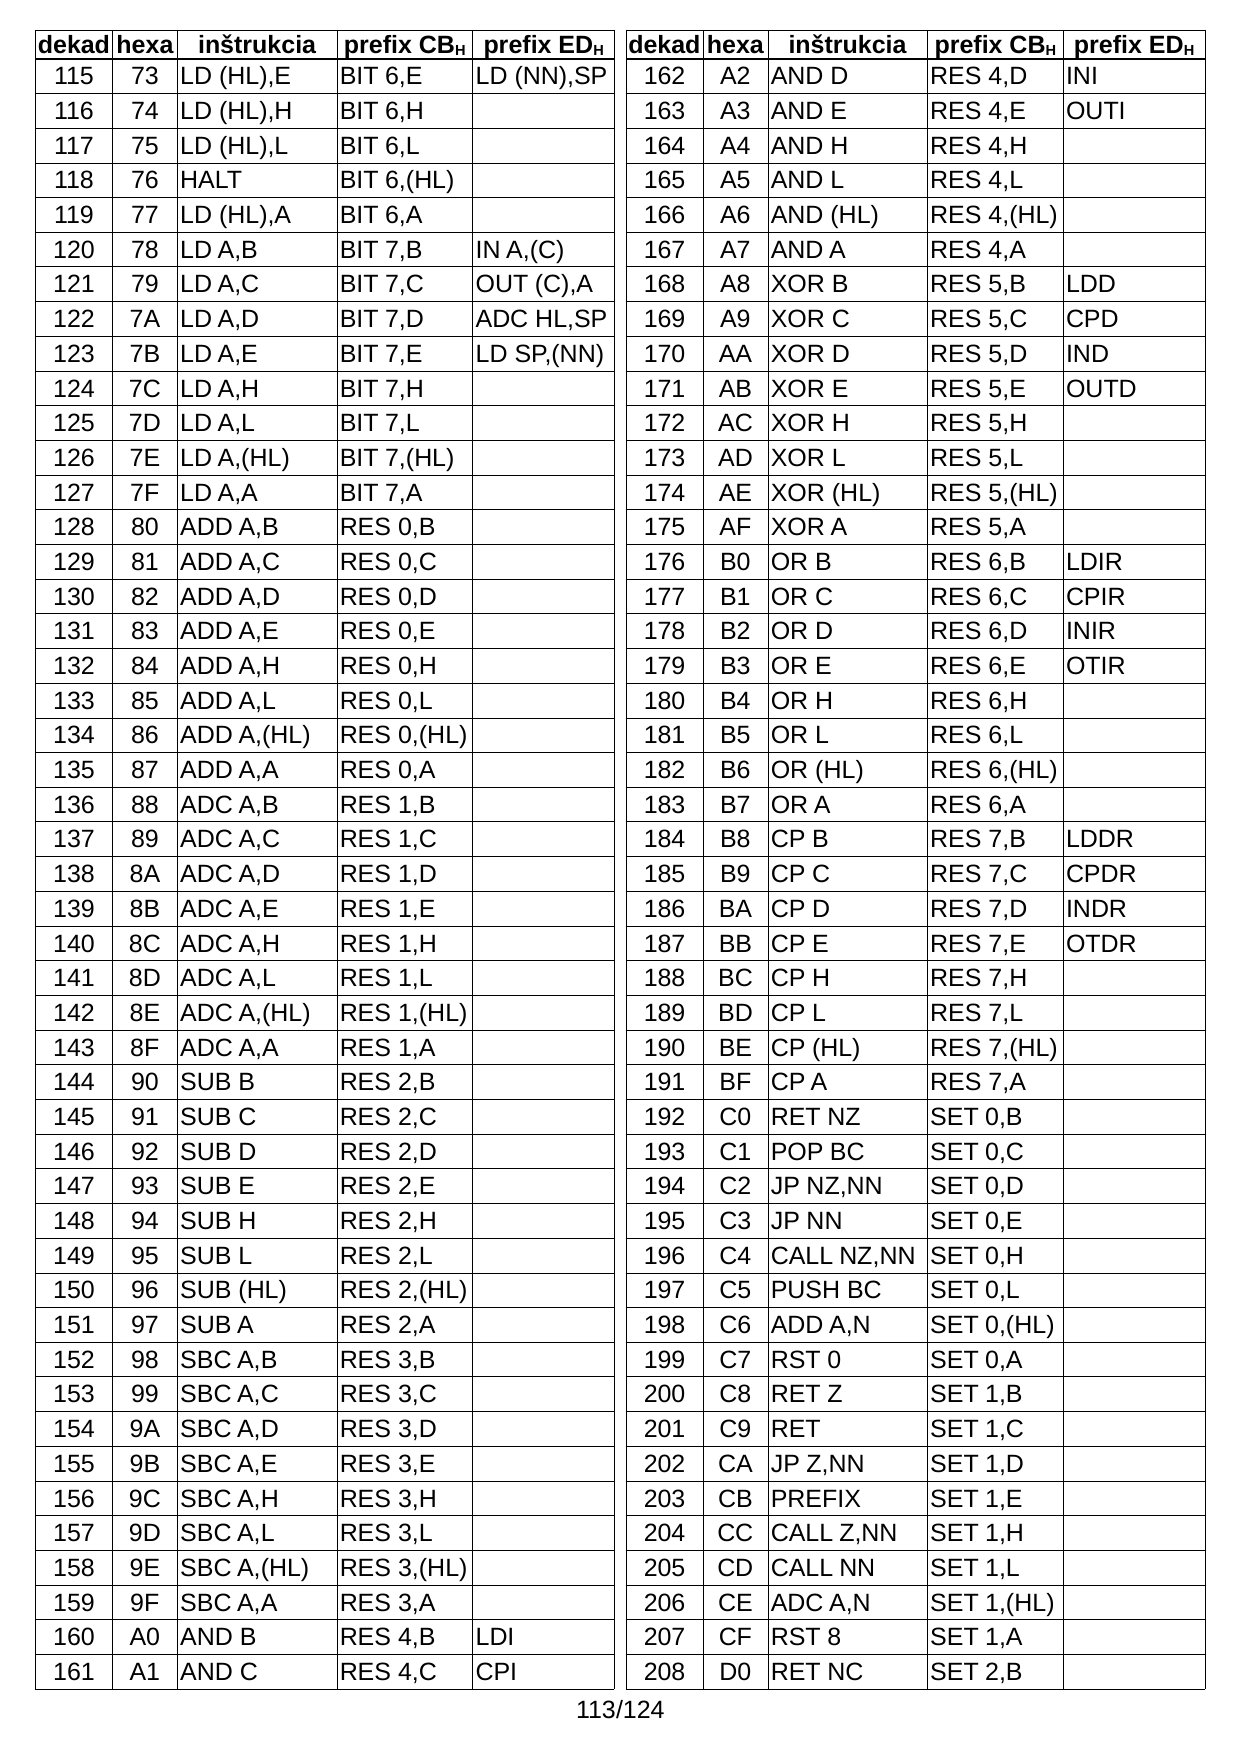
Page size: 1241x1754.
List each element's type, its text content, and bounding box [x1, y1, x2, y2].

table_cell SBC A,E [178, 1447, 337, 1481]
table_header prefix EDH [1064, 31, 1205, 58]
table_cell 148 [36, 1204, 112, 1238]
table_cell [473, 1274, 614, 1307]
table_cell RES 1,(HL) [338, 996, 472, 1029]
table_cell [473, 753, 614, 787]
table_cell 77 [113, 198, 177, 232]
table_cell A4 [704, 129, 768, 162]
table_cell XOR A [769, 510, 927, 544]
table_cell 165 [627, 164, 703, 197]
table_cell [473, 788, 614, 821]
table_cell C2 [704, 1169, 768, 1203]
table_cell LD (HL),H [178, 94, 337, 128]
table_cell B6 [704, 753, 768, 787]
table_cell CP E [769, 927, 927, 960]
table_cell 9D [113, 1516, 177, 1550]
table_cell [1064, 164, 1205, 197]
table_cell 87 [113, 753, 177, 787]
table_cell [1064, 129, 1205, 162]
table_cell [473, 476, 614, 509]
table_cell SBC A,C [178, 1377, 337, 1411]
table_cell A8 [704, 267, 768, 301]
table_cell RES 4,E [928, 94, 1063, 128]
table_cell [473, 1377, 614, 1411]
table_cell [473, 857, 614, 891]
table_cell RES 5,B [928, 267, 1063, 301]
table_cell A3 [704, 94, 768, 128]
table_cell CP L [769, 996, 927, 1029]
table_cell A5 [704, 164, 768, 197]
table_cell 122 [36, 302, 112, 336]
table_cell CP A [769, 1065, 927, 1099]
table_cell A1 [113, 1655, 177, 1689]
table_cell CALL NZ,NN [769, 1239, 927, 1272]
table_cell BIT 7,H [338, 372, 472, 405]
table_cell RES 4,(HL) [928, 198, 1063, 232]
table_cell 140 [36, 927, 112, 960]
table_cell OUTD [1064, 372, 1205, 405]
table_cell [1064, 719, 1205, 752]
table_cell B7 [704, 788, 768, 821]
table_header dekad [36, 31, 112, 58]
table_cell 170 [627, 337, 703, 371]
table_cell RES 1,A [338, 1031, 472, 1064]
table_cell 130 [36, 580, 112, 613]
table_cell 201 [627, 1412, 703, 1446]
table_cell AB [704, 372, 768, 405]
table_cell B4 [704, 684, 768, 717]
table_cell 128 [36, 510, 112, 544]
table_cell 8A [113, 857, 177, 891]
table_cell LDIR [1064, 545, 1205, 579]
table_cell RES 2,E [338, 1169, 472, 1203]
table_cell [473, 961, 614, 995]
table_cell RES 1,B [338, 788, 472, 821]
table_cell 7E [113, 441, 177, 474]
table_cell [1064, 1065, 1205, 1099]
table_cell 116 [36, 94, 112, 128]
table_cell ADD A,C [178, 545, 337, 579]
table_cell SUB (HL) [178, 1274, 337, 1307]
table_cell RES 3,E [338, 1447, 472, 1481]
table_cell [1064, 1655, 1205, 1689]
table_cell [1064, 198, 1205, 232]
table_cell IND [1064, 337, 1205, 371]
table_cell RES 2,L [338, 1239, 472, 1272]
table_cell RES 0,B [338, 510, 472, 544]
table_cell RES 2,(HL) [338, 1274, 472, 1307]
table_cell [473, 372, 614, 405]
table_cell B2 [704, 614, 768, 648]
table_cell [473, 510, 614, 544]
table_cell RET Z [769, 1377, 927, 1411]
table_cell RES 6,(HL) [928, 753, 1063, 787]
table_cell OR H [769, 684, 927, 717]
table_cell BIT 6,E [338, 60, 472, 93]
table_cell BD [704, 996, 768, 1029]
table_cell [473, 1308, 614, 1342]
table_cell 193 [627, 1135, 703, 1168]
table_cell LDD [1064, 267, 1205, 301]
table_cell [1064, 1100, 1205, 1134]
table_cell RES 2,D [338, 1135, 472, 1168]
table_cell CP H [769, 961, 927, 995]
table_cell SBC A,D [178, 1412, 337, 1446]
table_cell RES 3,A [338, 1586, 472, 1619]
table_cell ADD A,B [178, 510, 337, 544]
table_cell RES 6,E [928, 649, 1063, 683]
table_cell ADC A,D [178, 857, 337, 891]
table_cell BIT 6,A [338, 198, 472, 232]
table_cell 150 [36, 1274, 112, 1307]
table_cell [473, 1516, 614, 1550]
table_cell 98 [113, 1343, 177, 1376]
table_cell CC [704, 1516, 768, 1550]
table_cell SET 1,D [928, 1447, 1063, 1481]
table_cell ADC A,H [178, 927, 337, 960]
table_cell 8E [113, 996, 177, 1029]
table_cell AND (HL) [769, 198, 927, 232]
table_cell 176 [627, 545, 703, 579]
table_cell 126 [36, 441, 112, 474]
table_cell ADC A,L [178, 961, 337, 995]
table_cell CALL Z,NN [769, 1516, 927, 1550]
table_cell 197 [627, 1274, 703, 1307]
table_cell [473, 94, 614, 128]
table_cell [473, 996, 614, 1029]
table_cell B5 [704, 719, 768, 752]
table_cell SUB H [178, 1204, 337, 1238]
table_cell [1064, 1586, 1205, 1619]
table_cell CF [704, 1620, 768, 1654]
table_cell ADC A,(HL) [178, 996, 337, 1029]
table_cell C7 [704, 1343, 768, 1376]
table_cell 192 [627, 1100, 703, 1134]
table_cell 184 [627, 822, 703, 856]
table_cell [473, 684, 614, 717]
table_cell RES 0,C [338, 545, 472, 579]
table_cell OR B [769, 545, 927, 579]
table_cell CD [704, 1551, 768, 1584]
table_cell B8 [704, 822, 768, 856]
table_cell 198 [627, 1308, 703, 1342]
table_cell AND E [769, 94, 927, 128]
table_cell SET 1,H [928, 1516, 1063, 1550]
table_cell A6 [704, 198, 768, 232]
table_cell RES 5,H [928, 406, 1063, 440]
table_cell POP BC [769, 1135, 927, 1168]
table_cell RES 3,B [338, 1343, 472, 1376]
table_cell RES 3,H [338, 1482, 472, 1515]
table_cell 204 [627, 1516, 703, 1550]
table_cell ADC A,A [178, 1031, 337, 1064]
table_cell BIT 6,H [338, 94, 472, 128]
table_cell 149 [36, 1239, 112, 1272]
table_cell 187 [627, 927, 703, 960]
table_cell B1 [704, 580, 768, 613]
table_cell 81 [113, 545, 177, 579]
table_cell 157 [36, 1516, 112, 1550]
table_cell 169 [627, 302, 703, 336]
table_cell BIT 7,A [338, 476, 472, 509]
table_cell RES 5,D [928, 337, 1063, 371]
table_cell 174 [627, 476, 703, 509]
table_cell ADC A,N [769, 1586, 927, 1619]
table_cell [473, 1204, 614, 1238]
table_cell 91 [113, 1100, 177, 1134]
table_header dekad [627, 31, 703, 58]
table_cell [473, 129, 614, 162]
table_cell LD A,C [178, 267, 337, 301]
table_cell 142 [36, 996, 112, 1029]
table_cell 144 [36, 1065, 112, 1099]
table_cell [1064, 1412, 1205, 1446]
table_cell 207 [627, 1620, 703, 1654]
table_cell SET 1,C [928, 1412, 1063, 1446]
table_cell 158 [36, 1551, 112, 1584]
table_cell B0 [704, 545, 768, 579]
table_cell RES 0,L [338, 684, 472, 717]
table_cell [1064, 961, 1205, 995]
table_cell 136 [36, 788, 112, 821]
table_cell 182 [627, 753, 703, 787]
table_cell SET 0,C [928, 1135, 1063, 1168]
table_cell OUTI [1064, 94, 1205, 128]
table_cell BIT 6,(HL) [338, 164, 472, 197]
table_cell ADD A,A [178, 753, 337, 787]
table_cell RET [769, 1412, 927, 1446]
table_cell SET 1,L [928, 1551, 1063, 1584]
table_cell RES 4,B [338, 1620, 472, 1654]
table_cell RES 5,(HL) [928, 476, 1063, 509]
table_cell RES 6,D [928, 614, 1063, 648]
table_cell OTIR [1064, 649, 1205, 683]
table_cell [473, 614, 614, 648]
table_cell 166 [627, 198, 703, 232]
table_cell [473, 1239, 614, 1272]
table_cell [1064, 406, 1205, 440]
table_header inštrukcia [178, 31, 337, 58]
table_cell AE [704, 476, 768, 509]
table_cell SET 0,A [928, 1343, 1063, 1376]
table_cell AND L [769, 164, 927, 197]
table_cell B9 [704, 857, 768, 891]
table_cell 9E [113, 1551, 177, 1584]
table_cell RES 3,C [338, 1377, 472, 1411]
table_cell IN A,(C) [473, 233, 614, 266]
table_cell [1064, 1308, 1205, 1342]
table_cell [473, 1551, 614, 1584]
table_cell RES 7,C [928, 857, 1063, 891]
table_cell 134 [36, 719, 112, 752]
table_cell [473, 1169, 614, 1203]
table_cell [1064, 753, 1205, 787]
table_cell CP B [769, 822, 927, 856]
table_cell C3 [704, 1204, 768, 1238]
table_cell 143 [36, 1031, 112, 1064]
table_cell BF [704, 1065, 768, 1099]
table_cell [1064, 1135, 1205, 1168]
table_cell SUB L [178, 1239, 337, 1272]
table_cell ADD A,L [178, 684, 337, 717]
table_cell A2 [704, 60, 768, 93]
table_cell [473, 892, 614, 926]
table_cell CPIR [1064, 580, 1205, 613]
table_cell XOR C [769, 302, 927, 336]
table_cell BE [704, 1031, 768, 1064]
table_cell OTDR [1064, 927, 1205, 960]
table_cell C0 [704, 1100, 768, 1134]
table_cell [473, 649, 614, 683]
table_cell SUB D [178, 1135, 337, 1168]
table_cell LD A,D [178, 302, 337, 336]
table_cell 145 [36, 1100, 112, 1134]
table_cell C1 [704, 1135, 768, 1168]
table_cell ADC A,E [178, 892, 337, 926]
table_cell 7C [113, 372, 177, 405]
table_cell RES 2,A [338, 1308, 472, 1342]
table_cell RES 4,D [928, 60, 1063, 93]
table_cell XOR E [769, 372, 927, 405]
table_cell 129 [36, 545, 112, 579]
table_cell SET 1,(HL) [928, 1586, 1063, 1619]
table_cell RES 7,E [928, 927, 1063, 960]
table_cell 85 [113, 684, 177, 717]
table_cell SET 0,E [928, 1204, 1063, 1238]
table_cell 118 [36, 164, 112, 197]
table_cell AND D [769, 60, 927, 93]
table_cell [1064, 1377, 1205, 1411]
table_cell [473, 1482, 614, 1515]
table_cell 92 [113, 1135, 177, 1168]
table_cell 115 [36, 60, 112, 93]
table_cell [1064, 1482, 1205, 1515]
table_cell AND C [178, 1655, 337, 1689]
table_cell 8D [113, 961, 177, 995]
table_cell A0 [113, 1620, 177, 1654]
table_cell LD A,(HL) [178, 441, 337, 474]
table_cell 195 [627, 1204, 703, 1238]
table_cell CE [704, 1586, 768, 1619]
table_cell RES 5,E [928, 372, 1063, 405]
table_cell 137 [36, 822, 112, 856]
table_cell SET 2,B [928, 1655, 1063, 1689]
table_cell SET 0,D [928, 1169, 1063, 1203]
table_cell RES 1,H [338, 927, 472, 960]
table_cell SUB C [178, 1100, 337, 1134]
table_cell RES 0,(HL) [338, 719, 472, 752]
table_cell 196 [627, 1239, 703, 1272]
table_cell OR (HL) [769, 753, 927, 787]
table_cell [1064, 1620, 1205, 1654]
table_cell [473, 1412, 614, 1446]
table_cell RES 4,H [928, 129, 1063, 162]
table_cell 168 [627, 267, 703, 301]
table_cell 162 [627, 60, 703, 93]
table_cell RES 4,L [928, 164, 1063, 197]
table_cell 190 [627, 1031, 703, 1064]
table_cell OR A [769, 788, 927, 821]
table_cell BB [704, 927, 768, 960]
table_cell SUB A [178, 1308, 337, 1342]
table_cell 119 [36, 198, 112, 232]
table_cell ADD A,D [178, 580, 337, 613]
table_cell 8F [113, 1031, 177, 1064]
table_cell RES 6,L [928, 719, 1063, 752]
table_cell XOR B [769, 267, 927, 301]
table_cell B3 [704, 649, 768, 683]
table_cell LD A,H [178, 372, 337, 405]
table_cell [1064, 441, 1205, 474]
table_cell SET 1,E [928, 1482, 1063, 1515]
table_cell RST 8 [769, 1620, 927, 1654]
table_cell [473, 1135, 614, 1168]
table_cell RES 7,D [928, 892, 1063, 926]
table_cell 76 [113, 164, 177, 197]
table_cell 89 [113, 822, 177, 856]
table_cell 121 [36, 267, 112, 301]
table_cell ADD A,E [178, 614, 337, 648]
table_cell CP C [769, 857, 927, 891]
table_cell ADD A,N [769, 1308, 927, 1342]
table_cell 178 [627, 614, 703, 648]
table_cell JP NN [769, 1204, 927, 1238]
table_cell 202 [627, 1447, 703, 1481]
table_cell [1064, 476, 1205, 509]
table_cell RES 2,C [338, 1100, 472, 1134]
table_cell RES 4,C [338, 1655, 472, 1689]
table_cell BC [704, 961, 768, 995]
table_cell 173 [627, 441, 703, 474]
table_cell A7 [704, 233, 768, 266]
table_cell 8B [113, 892, 177, 926]
table_cell RES 5,A [928, 510, 1063, 544]
table_cell [1064, 510, 1205, 544]
table_cell CPI [473, 1655, 614, 1689]
table_cell LD A,B [178, 233, 337, 266]
table_cell ADC HL,SP [473, 302, 614, 336]
table_cell RES 4,A [928, 233, 1063, 266]
table_cell 125 [36, 406, 112, 440]
table_cell XOR H [769, 406, 927, 440]
table_cell 181 [627, 719, 703, 752]
table_cell 9C [113, 1482, 177, 1515]
table_cell [1064, 1204, 1205, 1238]
table_cell RES 0,A [338, 753, 472, 787]
table_cell [1064, 1447, 1205, 1481]
table_cell 95 [113, 1239, 177, 1272]
table_cell [1064, 1274, 1205, 1307]
table_cell CA [704, 1447, 768, 1481]
table_cell LD (HL),L [178, 129, 337, 162]
table_cell SET 0,(HL) [928, 1308, 1063, 1342]
table_cell 84 [113, 649, 177, 683]
table_cell 7A [113, 302, 177, 336]
table_cell RET NC [769, 1655, 927, 1689]
table_cell 94 [113, 1204, 177, 1238]
table_cell 189 [627, 996, 703, 1029]
table_cell 99 [113, 1377, 177, 1411]
table_cell SET 0,H [928, 1239, 1063, 1272]
table_cell AND A [769, 233, 927, 266]
table_cell SET 0,L [928, 1274, 1063, 1307]
table_cell SUB E [178, 1169, 337, 1203]
table_cell BA [704, 892, 768, 926]
table_cell CB [704, 1482, 768, 1515]
table_cell BIT 7,B [338, 233, 472, 266]
table_header prefix CBH [338, 31, 472, 58]
table_cell 171 [627, 372, 703, 405]
table_cell LD A,L [178, 406, 337, 440]
table_cell [473, 1586, 614, 1619]
table_cell OR L [769, 719, 927, 752]
table_cell 9B [113, 1447, 177, 1481]
table_cell 7B [113, 337, 177, 371]
table_cell OR E [769, 649, 927, 683]
table_cell LD A,E [178, 337, 337, 371]
table_cell 138 [36, 857, 112, 891]
table_cell INIR [1064, 614, 1205, 648]
table_cell 141 [36, 961, 112, 995]
table_cell LDDR [1064, 822, 1205, 856]
table_cell [473, 406, 614, 440]
table_cell RES 7,H [928, 961, 1063, 995]
table_cell OR C [769, 580, 927, 613]
table_cell PREFIX [769, 1482, 927, 1515]
table_cell ADC A,C [178, 822, 337, 856]
table_cell RES 1,C [338, 822, 472, 856]
table_cell 79 [113, 267, 177, 301]
table_cell 82 [113, 580, 177, 613]
table_cell 156 [36, 1482, 112, 1515]
table_cell [473, 580, 614, 613]
table_cell AND B [178, 1620, 337, 1654]
table_cell C6 [704, 1308, 768, 1342]
table_cell [1064, 233, 1205, 266]
table_cell [1064, 684, 1205, 717]
table_cell RES 1,D [338, 857, 472, 891]
table_cell AND H [769, 129, 927, 162]
table_cell [1064, 1516, 1205, 1550]
table_cell 96 [113, 1274, 177, 1307]
table_cell OUT (C),A [473, 267, 614, 301]
table_cell 206 [627, 1586, 703, 1619]
table_cell [473, 1031, 614, 1064]
table_cell 132 [36, 649, 112, 683]
table_cell BIT 7,(HL) [338, 441, 472, 474]
table_cell C8 [704, 1377, 768, 1411]
table_cell ADD A,(HL) [178, 719, 337, 752]
table_cell AF [704, 510, 768, 544]
table_cell RES 0,E [338, 614, 472, 648]
table_cell LD SP,(NN) [473, 337, 614, 371]
table_cell BIT 7,D [338, 302, 472, 336]
table_cell 75 [113, 129, 177, 162]
table_cell HALT [178, 164, 337, 197]
table_cell SBC A,A [178, 1586, 337, 1619]
table_cell 183 [627, 788, 703, 821]
table_cell [473, 1447, 614, 1481]
table_header inštrukcia [769, 31, 927, 58]
table_cell 147 [36, 1169, 112, 1203]
table_cell XOR (HL) [769, 476, 927, 509]
table_cell BIT 7,E [338, 337, 472, 371]
table_header hexa [704, 31, 768, 58]
table_cell [473, 441, 614, 474]
table_cell RES 7,L [928, 996, 1063, 1029]
table_cell SET 0,B [928, 1100, 1063, 1134]
table_cell 159 [36, 1586, 112, 1619]
table_cell 133 [36, 684, 112, 717]
table_cell 83 [113, 614, 177, 648]
table_cell 97 [113, 1308, 177, 1342]
table_cell LD A,A [178, 476, 337, 509]
table_cell 120 [36, 233, 112, 266]
table_cell A9 [704, 302, 768, 336]
table_cell 88 [113, 788, 177, 821]
table_cell 123 [36, 337, 112, 371]
table_cell CP D [769, 892, 927, 926]
table_cell JP Z,NN [769, 1447, 927, 1481]
table_cell LD (HL),E [178, 60, 337, 93]
table_cell 163 [627, 94, 703, 128]
table_cell 7D [113, 406, 177, 440]
table_cell 188 [627, 961, 703, 995]
table_cell 90 [113, 1065, 177, 1099]
table_cell BIT 7,C [338, 267, 472, 301]
table_cell [473, 927, 614, 960]
table_cell 179 [627, 649, 703, 683]
table_cell RES 7,(HL) [928, 1031, 1063, 1064]
table_cell ADC A,B [178, 788, 337, 821]
table_header prefix EDH [473, 31, 614, 58]
table_cell 180 [627, 684, 703, 717]
table_cell 160 [36, 1620, 112, 1654]
table_cell 172 [627, 406, 703, 440]
table_cell [473, 198, 614, 232]
table_cell RES 2,B [338, 1065, 472, 1099]
table_cell C5 [704, 1274, 768, 1307]
table_cell RES 7,B [928, 822, 1063, 856]
table_cell 199 [627, 1343, 703, 1376]
table_cell 191 [627, 1065, 703, 1099]
table_cell C4 [704, 1239, 768, 1272]
table_cell SET 1,B [928, 1377, 1063, 1411]
table_cell 152 [36, 1343, 112, 1376]
table_cell 194 [627, 1169, 703, 1203]
table_cell [1064, 996, 1205, 1029]
table_cell 161 [36, 1655, 112, 1689]
table_cell INI [1064, 60, 1205, 93]
table_cell 154 [36, 1412, 112, 1446]
table_cell D0 [704, 1655, 768, 1689]
table_cell 8C [113, 927, 177, 960]
table_cell RES 6,B [928, 545, 1063, 579]
table_cell 93 [113, 1169, 177, 1203]
table_cell 124 [36, 372, 112, 405]
table_cell SUB B [178, 1065, 337, 1099]
table_cell OR D [769, 614, 927, 648]
table_cell RST 0 [769, 1343, 927, 1376]
table_cell 164 [627, 129, 703, 162]
table_cell 117 [36, 129, 112, 162]
table_cell LD (NN),SP [473, 60, 614, 93]
table_cell 200 [627, 1377, 703, 1411]
table_cell 9A [113, 1412, 177, 1446]
table_cell PUSH BC [769, 1274, 927, 1307]
table_cell RES 6,A [928, 788, 1063, 821]
table_cell 153 [36, 1377, 112, 1411]
table_cell RES 0,D [338, 580, 472, 613]
table_cell 146 [36, 1135, 112, 1168]
table_cell JP NZ,NN [769, 1169, 927, 1203]
table_cell RES 1,E [338, 892, 472, 926]
table_cell [473, 164, 614, 197]
table_cell [1064, 1031, 1205, 1064]
table_cell ADD A,H [178, 649, 337, 683]
table_cell AD [704, 441, 768, 474]
table_cell 131 [36, 614, 112, 648]
table_cell RES 6,H [928, 684, 1063, 717]
table_cell 7F [113, 476, 177, 509]
table_cell 73 [113, 60, 177, 93]
table_cell [1064, 1343, 1205, 1376]
table_cell 203 [627, 1482, 703, 1515]
table_cell 80 [113, 510, 177, 544]
table_cell C9 [704, 1412, 768, 1446]
table_cell 86 [113, 719, 177, 752]
table_cell RES 3,(HL) [338, 1551, 472, 1584]
table_cell 177 [627, 580, 703, 613]
table_cell RES 6,C [928, 580, 1063, 613]
table_cell 167 [627, 233, 703, 266]
table_cell 9F [113, 1586, 177, 1619]
table_header prefix CBH [928, 31, 1063, 58]
table_cell LD (HL),A [178, 198, 337, 232]
table_cell RES 3,L [338, 1516, 472, 1550]
table_cell [473, 822, 614, 856]
table_cell RES 2,H [338, 1204, 472, 1238]
table_cell 185 [627, 857, 703, 891]
table_cell [473, 1100, 614, 1134]
table_cell RES 0,H [338, 649, 472, 683]
table_cell 205 [627, 1551, 703, 1584]
table_cell 78 [113, 233, 177, 266]
table_cell BIT 7,L [338, 406, 472, 440]
table_cell AC [704, 406, 768, 440]
table_cell RES 7,A [928, 1065, 1063, 1099]
table_cell CP (HL) [769, 1031, 927, 1064]
table_cell BIT 6,L [338, 129, 472, 162]
table_cell RET NZ [769, 1100, 927, 1134]
table_cell RES 3,D [338, 1412, 472, 1446]
table_cell INDR [1064, 892, 1205, 926]
table_cell XOR D [769, 337, 927, 371]
table_cell 74 [113, 94, 177, 128]
table_cell [473, 719, 614, 752]
table_cell RES 5,C [928, 302, 1063, 336]
table_header hexa [113, 31, 177, 58]
table_cell 127 [36, 476, 112, 509]
table_cell SET 1,A [928, 1620, 1063, 1654]
table_cell [473, 1065, 614, 1099]
table_cell CPDR [1064, 857, 1205, 891]
table_cell CALL NN [769, 1551, 927, 1584]
table_cell 186 [627, 892, 703, 926]
table_cell 151 [36, 1308, 112, 1342]
table_cell SBC A,H [178, 1482, 337, 1515]
table_cell XOR L [769, 441, 927, 474]
table_cell [473, 1343, 614, 1376]
table_cell SBC A,(HL) [178, 1551, 337, 1584]
table_cell 139 [36, 892, 112, 926]
table_cell CPD [1064, 302, 1205, 336]
table_cell [1064, 788, 1205, 821]
table_cell [1064, 1169, 1205, 1203]
table_cell SBC A,L [178, 1516, 337, 1550]
table_cell 155 [36, 1447, 112, 1481]
table_cell 135 [36, 753, 112, 787]
table_cell 175 [627, 510, 703, 544]
table_cell SBC A,B [178, 1343, 337, 1376]
table_cell AA [704, 337, 768, 371]
table_cell 208 [627, 1655, 703, 1689]
table_cell [473, 545, 614, 579]
table_cell [1064, 1239, 1205, 1272]
table_cell LDI [473, 1620, 614, 1654]
table_cell RES 5,L [928, 441, 1063, 474]
table_cell RES 1,L [338, 961, 472, 995]
table_cell [1064, 1551, 1205, 1584]
